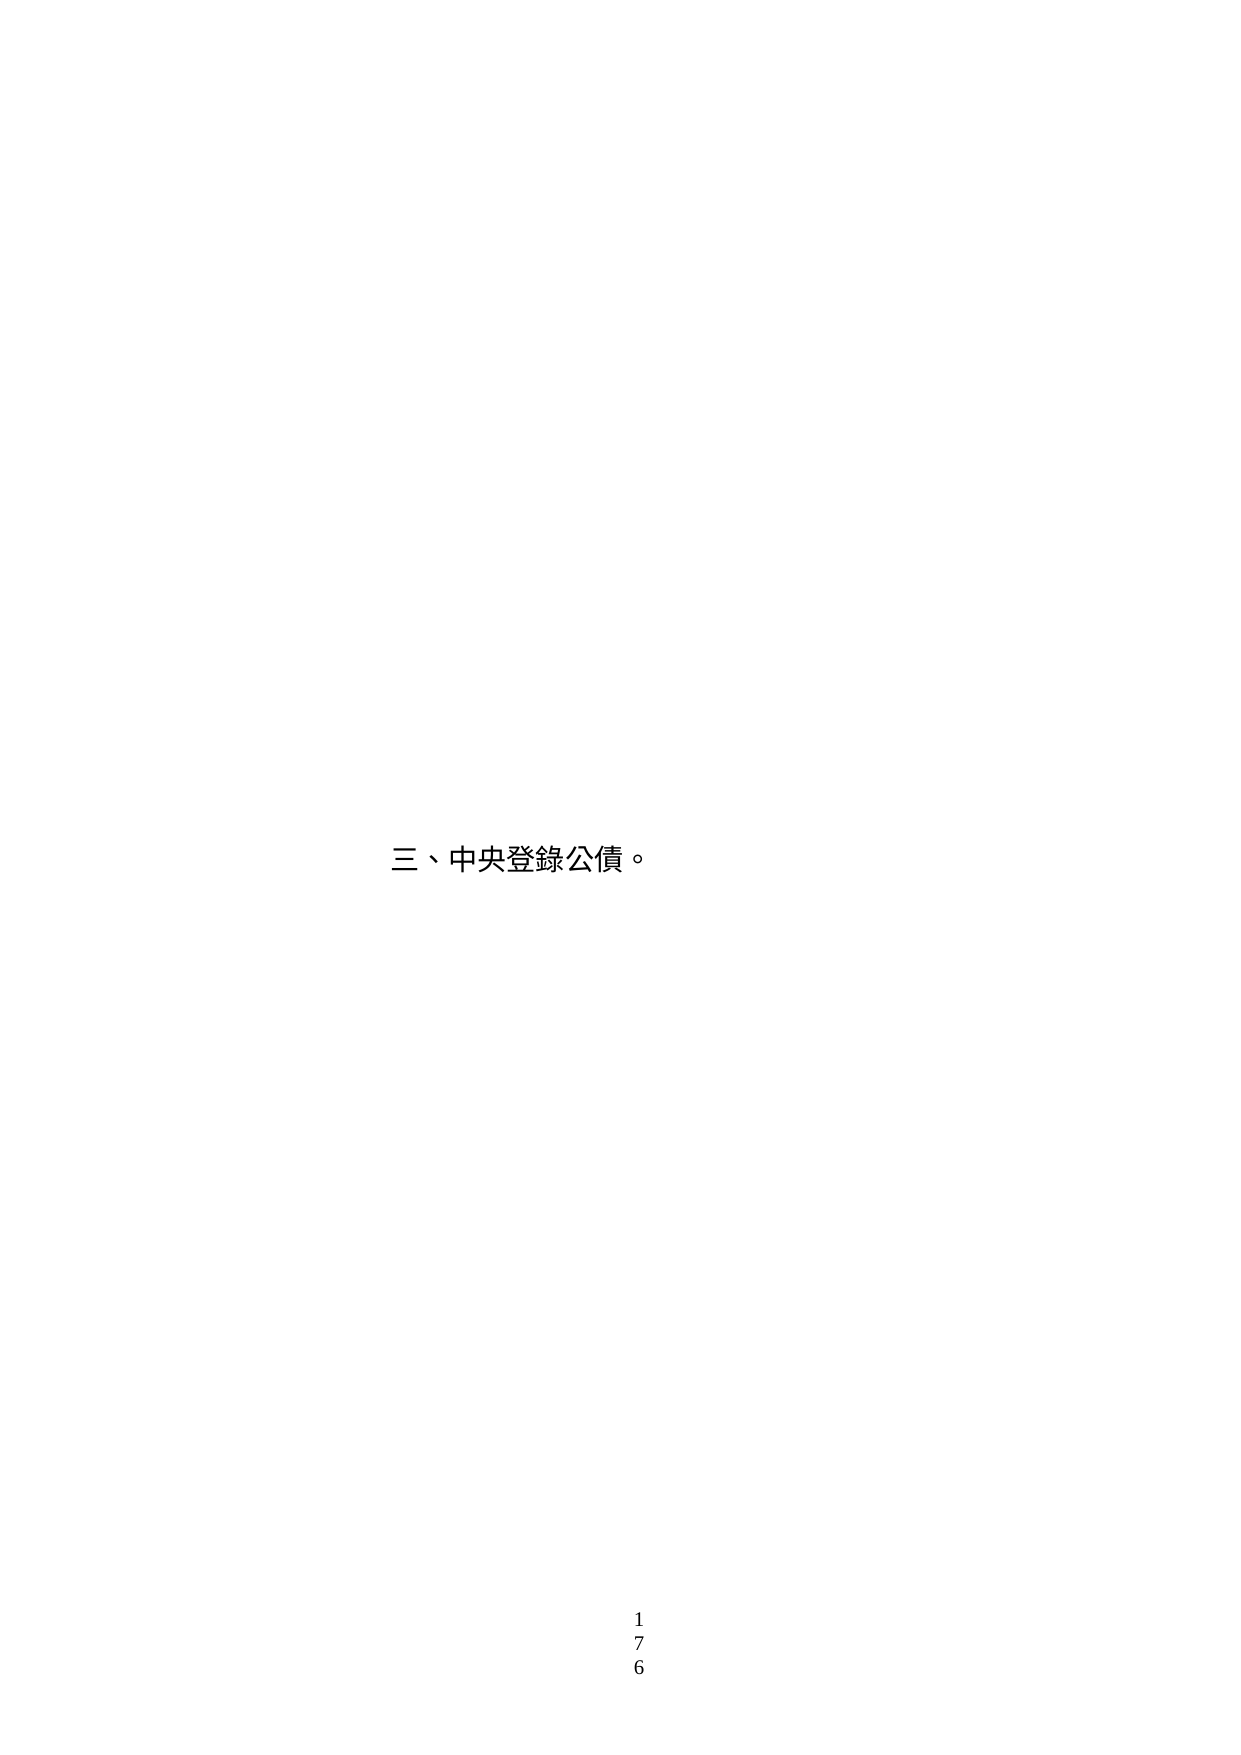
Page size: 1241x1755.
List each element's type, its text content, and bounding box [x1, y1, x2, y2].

text 三、中央登錄公債。 [390, 816, 1093, 879]
